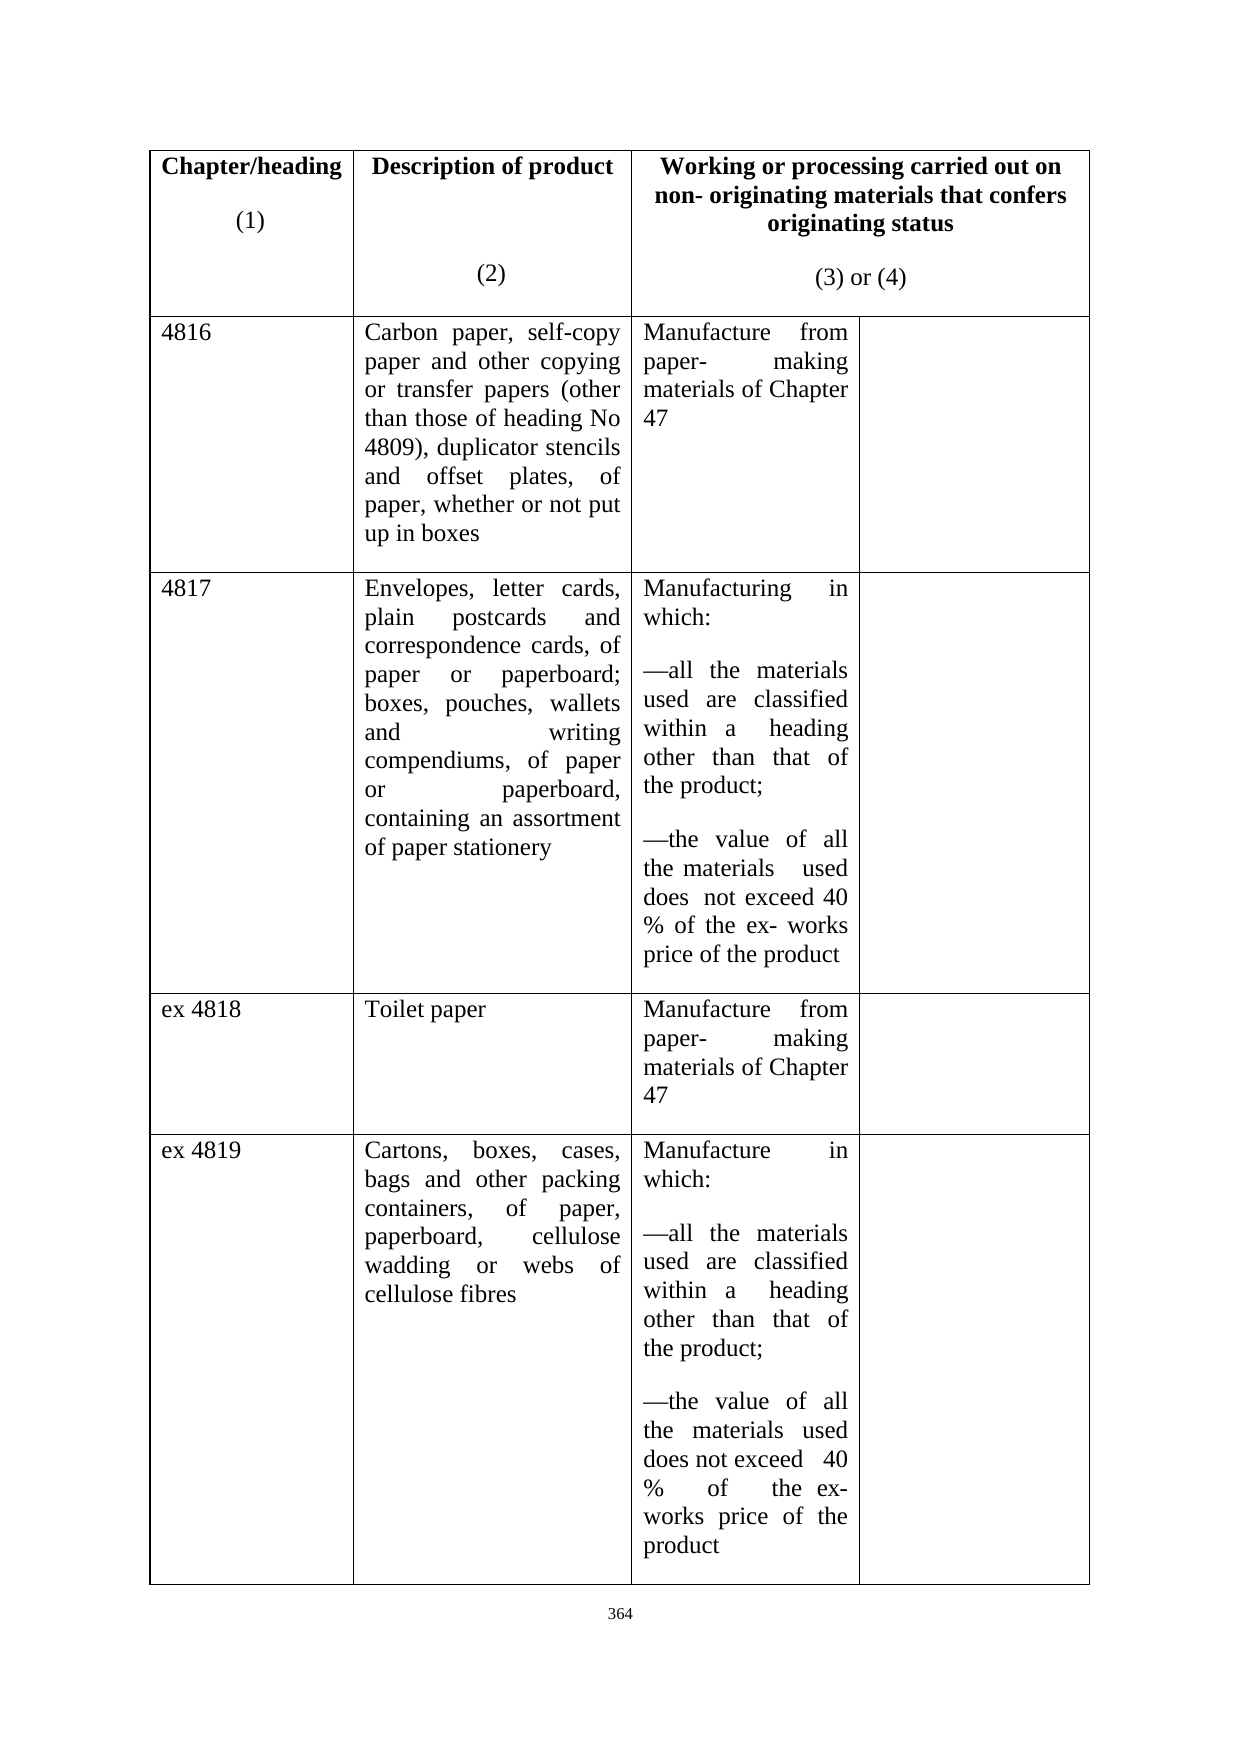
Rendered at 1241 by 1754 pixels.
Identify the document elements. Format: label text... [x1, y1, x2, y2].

table_cell Envelopes, letter cards, plain postcards and correspondence cards, of paper or paperboard; boxes, pouches, wallets and writing compendiums, of paper or paperboard, containing an assortment of paper stationery [354, 573, 631, 993]
table_cell Carbon paper, self-copy paper and other copying or transfer papers (other than those of heading No 4809), duplicator stencils and offset plates, of paper, whether or not put up in boxes [354, 317, 631, 572]
table_cell Toilet paper [354, 994, 631, 1134]
table_cell Manufacture from paper- making materials of Chapter 47 [632, 317, 859, 572]
table_cell 4817 [151, 573, 353, 993]
table_cell ex 4818 [151, 994, 353, 1134]
table_cell ex 4819 [151, 1135, 353, 1584]
table_cell Cartons, boxes, cases, bags and other packing containers, of paper, paperboard, cellulose wadding or webs of cellulose fibres [354, 1135, 631, 1584]
table_cell Manufacture in which: —all the materials used are classified within a heading other than that of the product; —the value of all the materials used does not exceed 40 % of the ex-works price of the product [632, 1135, 859, 1584]
table_cell 4816 [151, 317, 353, 572]
table_cell [860, 573, 1089, 993]
table_cell Manufacturing in which: —all the materials used are classified within a heading other than that of the product; —the value of all the materials used does not exceed 40 % of the ex- works price of the product [632, 573, 859, 993]
table_header Chapter/heading (1) [151, 151, 353, 316]
table_cell Manufacture from paper- making materials of Chapter 47 [632, 994, 859, 1134]
table_header Description of product (2) [354, 151, 631, 316]
table_cell [860, 994, 1089, 1134]
table_header Working or processing carried out on non- originating materials that confers originating status (3) or (4) [632, 151, 1089, 316]
table_cell [860, 317, 1089, 572]
table_cell [860, 1135, 1089, 1584]
